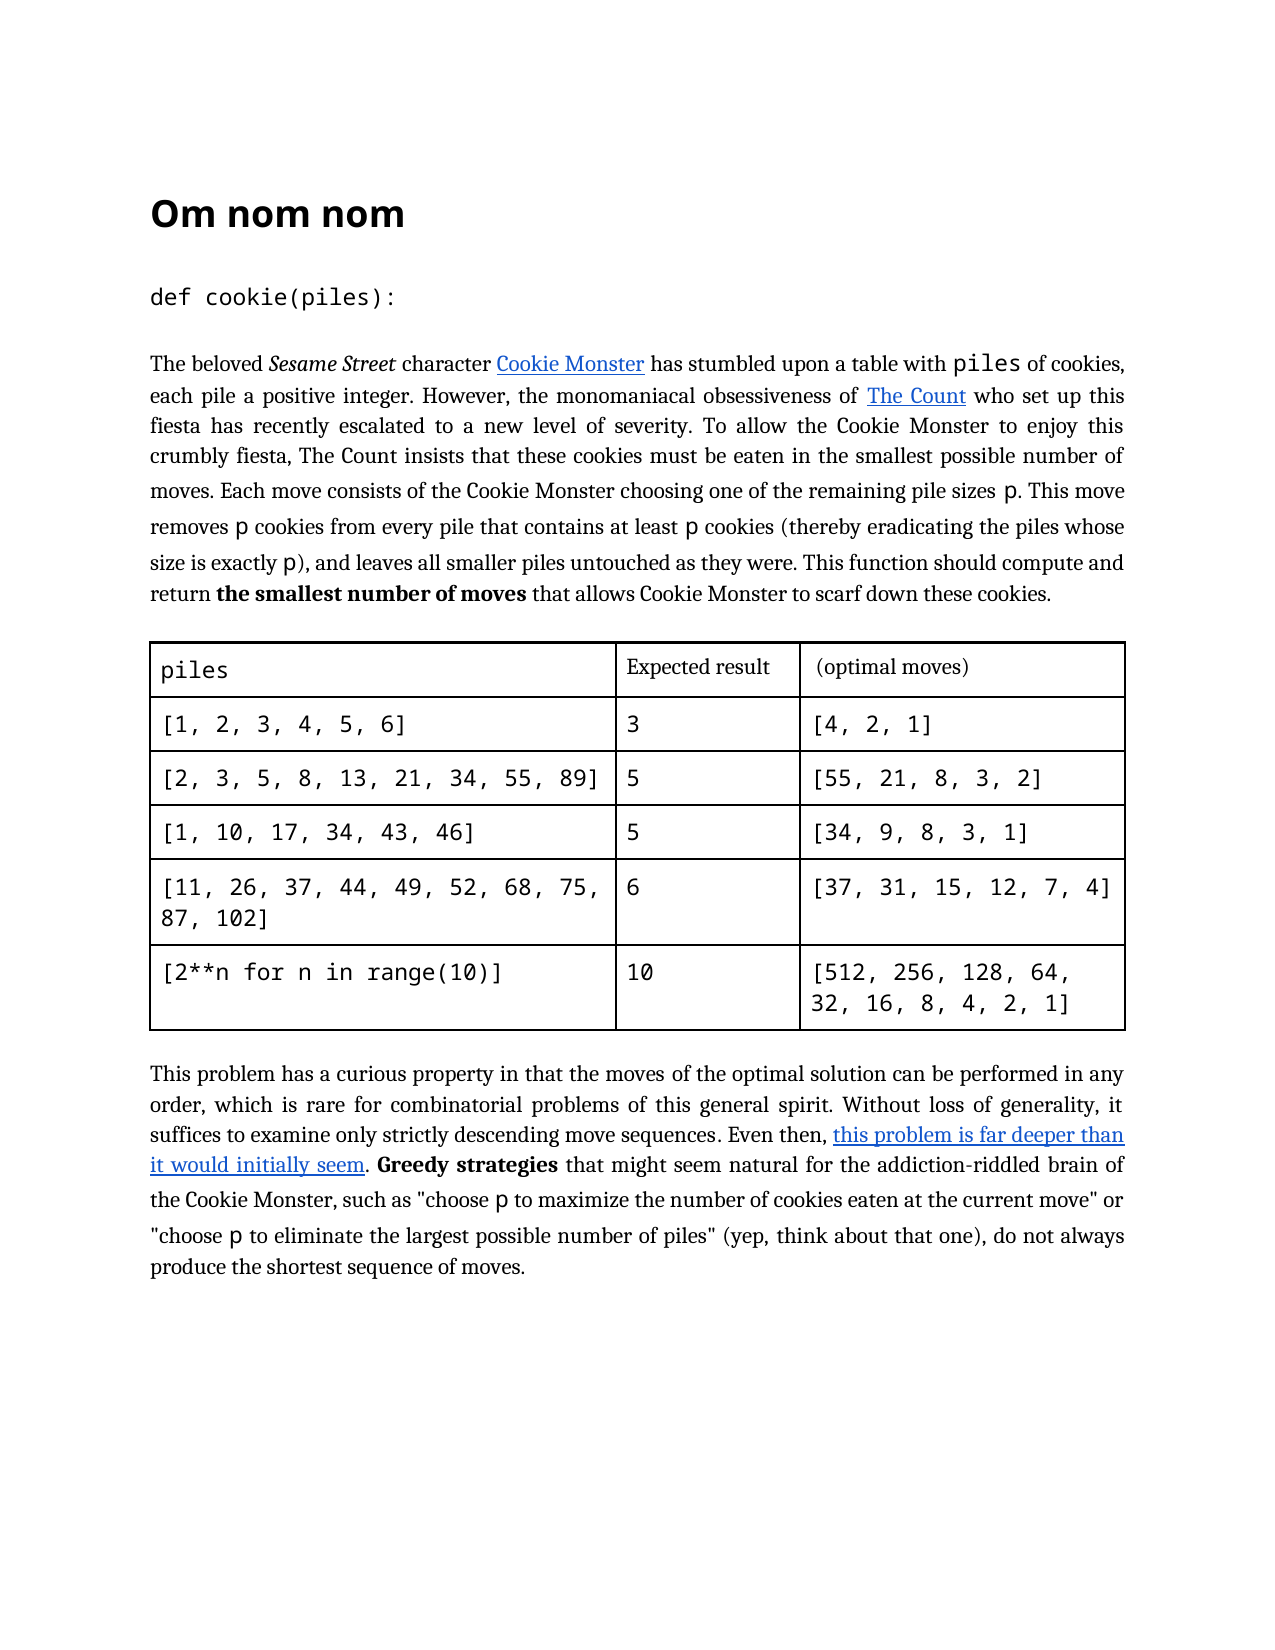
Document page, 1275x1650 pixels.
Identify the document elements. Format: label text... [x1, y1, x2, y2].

text def cookie(piles): [150, 281, 1125, 312]
table_cell [37, 31, 15, 12, 7, 4] [801, 860, 1124, 943]
table_cell 10 [617, 946, 799, 1029]
table_cell [2, 3, 5, 8, 13, 21, 34, 55, 89] [151, 752, 615, 804]
text This problem has a curious property in that the moves of the optimal solution can be performed in any order, which is rare for combinatorial problems of this general spirit. Without loss of generality, it suffices to examine only strictly descending move sequences. Even then, this problem is far deeper than it would initially seem. Greedy strategies that might seem natural for the addiction-riddled brain of the Cookie Monster, such as "choose p to maximize the number of cookies eaten at the current move" or "choose p to eliminate the largest possible number of piles" (yep, think about that one), do not always produce the shortest sequence of moves. [150, 1061, 1125, 1280]
table_header (optimal moves) [801, 644, 1124, 696]
table_cell [2**n for n in range(10)] [151, 946, 615, 1029]
table_cell [4, 2, 1] [801, 698, 1124, 750]
table_cell [1, 10, 17, 34, 43, 46] [151, 806, 615, 858]
subtitle Om nom nom [150, 187, 1125, 238]
table_cell 3 [617, 698, 799, 750]
table_cell [11, 26, 37, 44, 49, 52, 68, 75, 87, 102] [151, 860, 615, 943]
table_cell [55, 21, 8, 3, 2] [801, 752, 1124, 804]
text The beloved Sesame Street character Cookie Monster has stumbled upon a table with piles of cookies, each pile a positive integer. However, the monomaniacal obsessiveness of The Count who set up this fiesta has recently escalated to a new level of severity. To allow the Cookie Monster to enjoy this crumbly fiesta, The Count insists that these cookies must be eaten in the smallest possible number of moves. Each move consists of the Cookie Monster choosing one of the remaining pile sizes p. This move removes p cookies from every pile that contains at least p cookies (thereby eradicating the piles whose size is exactly p), and leaves all smaller piles untouched as they were. This function should compute and return the smallest number of moves that allows Cookie Monster to scarf down these cookies. [150, 347, 1125, 607]
table_cell [34, 9, 8, 3, 1] [801, 806, 1124, 858]
table_cell 6 [617, 860, 799, 943]
table_cell 5 [617, 752, 799, 804]
table_header Expected result [617, 644, 799, 696]
table_header piles [151, 644, 615, 696]
table_cell [1, 2, 3, 4, 5, 6] [151, 698, 615, 750]
table_cell [512, 256, 128, 64, 32, 16, 8, 4, 2, 1] [801, 946, 1124, 1029]
table_cell 5 [617, 806, 799, 858]
